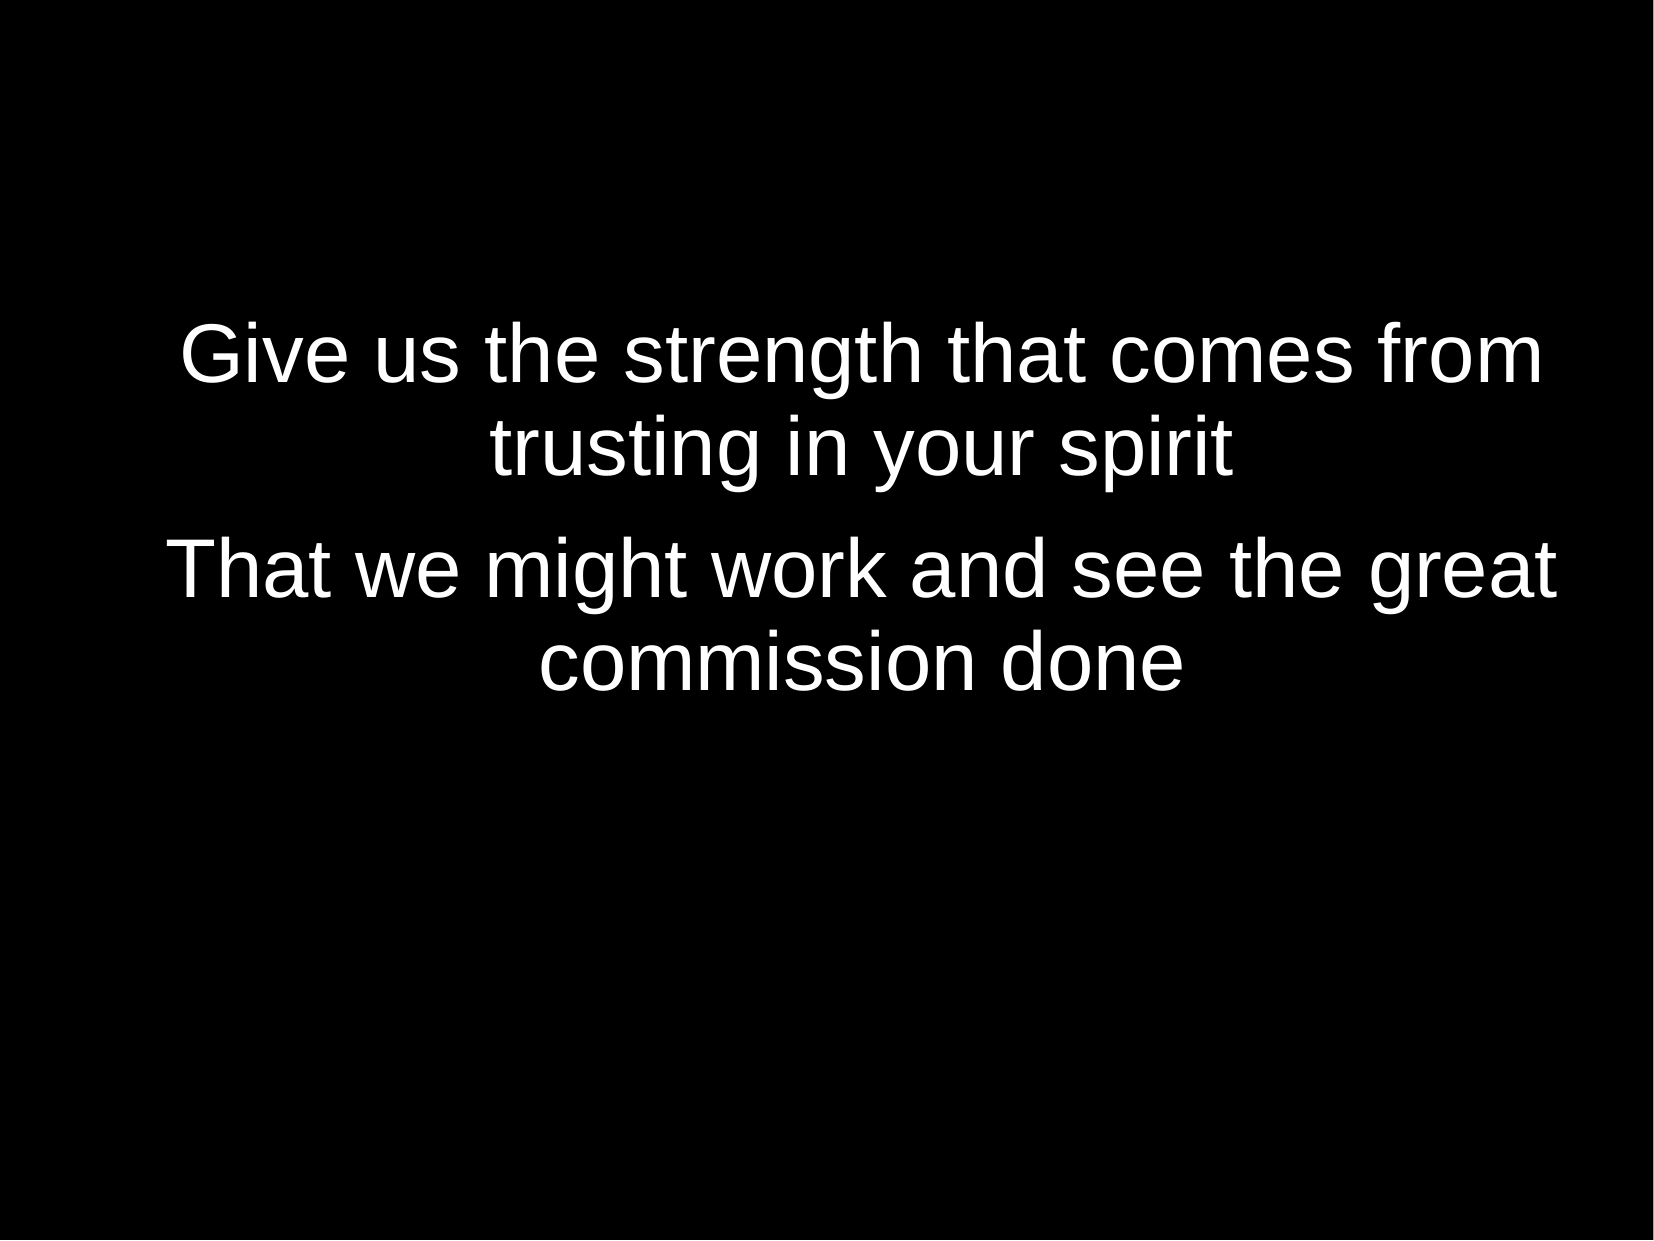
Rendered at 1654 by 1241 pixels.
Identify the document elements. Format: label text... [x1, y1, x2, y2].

list Give us the strength that comes from trusting in your spirit That we might work and see the great commission done [0, 307, 1654, 1027]
